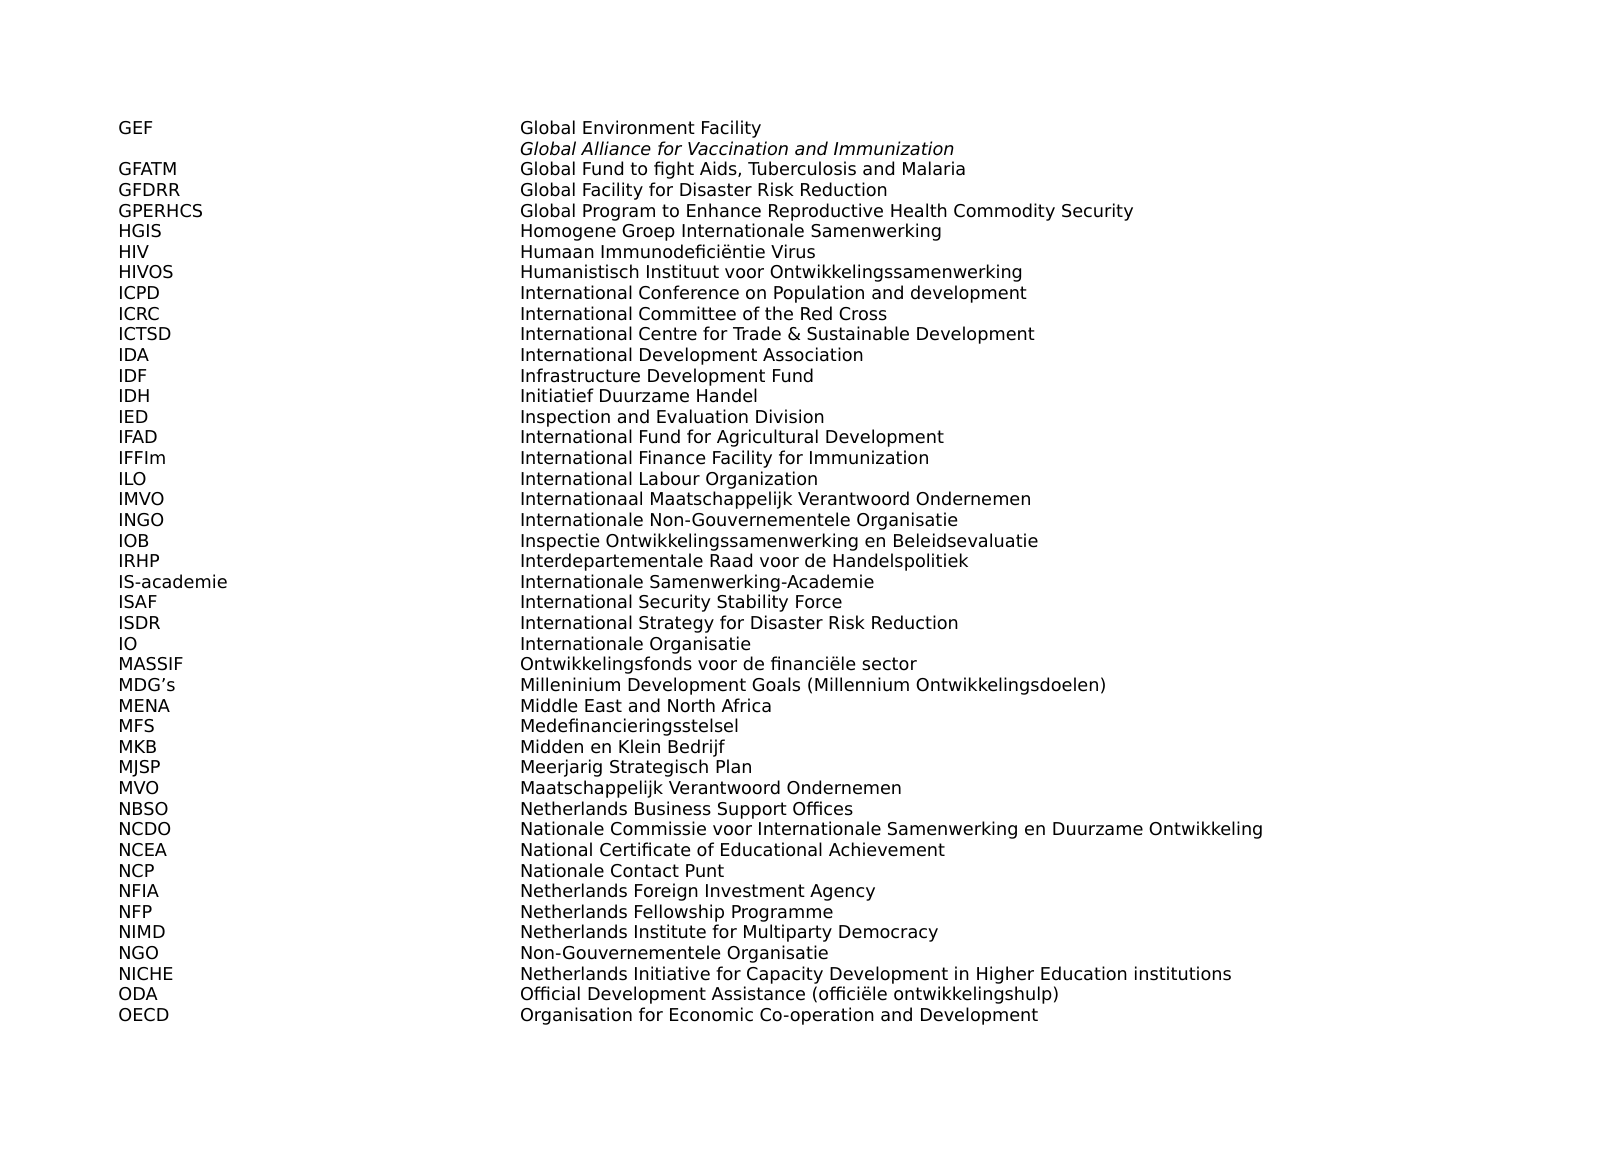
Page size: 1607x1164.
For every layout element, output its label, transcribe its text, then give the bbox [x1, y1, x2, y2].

table_cell Humaan Immunodeficiëntie Virus [514, 242, 1488, 262]
table_cell IO [118, 634, 514, 654]
table_cell ISAF [118, 593, 514, 613]
table_cell HIVOS [118, 263, 514, 283]
table_cell MENA [118, 696, 514, 716]
table_cell Nationale Contact Punt [514, 861, 1488, 881]
table_cell Inspection and Evaluation Division [514, 407, 1488, 427]
table_cell Internationale Organisatie [514, 634, 1488, 654]
table_cell HGIS [118, 221, 514, 242]
table_cell International Labour Organization [514, 469, 1488, 489]
table_cell NIMD [118, 923, 514, 943]
table_cell Humanistisch Instituut voor Ontwikkelingssamenwerking [514, 263, 1488, 283]
table_cell International Committee of the Red Cross [514, 304, 1488, 324]
table_cell NICHE [118, 964, 514, 984]
table_cell National Certificate of Educational Achievement [514, 840, 1488, 861]
table_cell Meerjarig Strategisch Plan [514, 758, 1488, 778]
table_cell IFFIm [118, 448, 514, 469]
table_cell NFIA [118, 881, 514, 902]
table_cell GPERHCS [118, 201, 514, 221]
table_cell IDF [118, 366, 514, 386]
table_cell ISDR [118, 613, 514, 634]
table_cell NCDO [118, 819, 514, 840]
table_cell Midden en Klein Bedrijf [514, 737, 1488, 757]
table_cell MASSIF [118, 654, 514, 675]
table_cell International Development Association [514, 345, 1488, 366]
table_cell NGO [118, 943, 514, 964]
table_cell IDH [118, 386, 514, 407]
table_cell NCP [118, 861, 514, 881]
table_cell Inspectie Ontwikkelingssamenwerking en Beleidsevaluatie [514, 531, 1488, 551]
table_cell GFDRR [118, 180, 514, 201]
table_cell MFS [118, 716, 514, 737]
table_cell IFAD [118, 428, 514, 448]
table_cell International Strategy for Disaster Risk Reduction [514, 613, 1488, 634]
table_cell [118, 139, 514, 159]
table_cell Initiatief Duurzame Handel [514, 386, 1488, 407]
table_cell International Security Stability Force [514, 593, 1488, 613]
table_cell International Centre for Trade & Sustainable Development [514, 324, 1488, 345]
table_cell Internationaal Maatschappelijk Verantwoord Ondernemen [514, 489, 1488, 510]
table_cell ILO [118, 469, 514, 489]
table_cell HIV [118, 242, 514, 262]
table_cell IRHP [118, 551, 514, 572]
table_cell International Fund for Agricultural Development [514, 428, 1488, 448]
table_cell ODA [118, 984, 514, 1005]
table_cell IOB [118, 531, 514, 551]
table_cell MKB [118, 737, 514, 757]
table_cell MDG’s [118, 675, 514, 696]
table_cell NFP [118, 902, 514, 922]
table_cell Infrastructure Development Fund [514, 366, 1488, 386]
table_cell Nationale Commissie voor Internationale Samenwerking en Duurzame Ontwikkeling [514, 819, 1488, 840]
table_cell MVO [118, 778, 514, 799]
table_cell Middle East and North Africa [514, 696, 1488, 716]
table_cell OECD [118, 1005, 514, 1026]
table_cell ICPD [118, 283, 514, 304]
table_cell International Finance Facility for Immunization [514, 448, 1488, 469]
table_cell GEF [118, 118, 514, 139]
table_cell IMVO [118, 489, 514, 510]
table_cell Homogene Groep Internationale Samenwerking [514, 221, 1488, 242]
table_cell ICTSD [118, 324, 514, 345]
table_cell Netherlands Institute for Multiparty Democracy [514, 923, 1488, 943]
table_cell Medefinancieringsstelsel [514, 716, 1488, 737]
table_cell Internationale Non-Gouvernementele Organisatie [514, 510, 1488, 531]
table_cell NCEA [118, 840, 514, 861]
table_cell Global Fund to fight Aids, Tuberculosis and Malaria [514, 159, 1488, 180]
table_cell Netherlands Fellowship Programme [514, 902, 1488, 922]
table_cell IS-academie [118, 572, 514, 592]
table_cell Non-Gouvernementele Organisatie [514, 943, 1488, 964]
table_cell NBSO [118, 799, 514, 819]
table_cell IDA [118, 345, 514, 366]
table_cell Global Program to Enhance Reproductive Health Commodity Security [514, 201, 1488, 221]
table_cell Netherlands Foreign Investment Agency [514, 881, 1488, 902]
table_cell GFATM [118, 159, 514, 180]
table_cell Netherlands Initiative for Capacity Development in Higher Education institutions [514, 964, 1488, 984]
table_cell Global Facility for Disaster Risk Reduction [514, 180, 1488, 201]
table_cell International Conference on Population and development [514, 283, 1488, 304]
table_cell Milleninium Development Goals (Millennium Ontwikkelingsdoelen) [514, 675, 1488, 696]
table_cell Internationale Samenwerking-Academie [514, 572, 1488, 592]
table_cell Maatschappelijk Verantwoord Ondernemen [514, 778, 1488, 799]
table_cell Interdepartementale Raad voor de Handelspolitiek [514, 551, 1488, 572]
table_cell Netherlands Business Support Offices [514, 799, 1488, 819]
table_cell Organisation for Economic Co-operation and Development [514, 1005, 1488, 1026]
table_cell ICRC [118, 304, 514, 324]
table_cell IED [118, 407, 514, 427]
table_cell Global Environment Facility [514, 118, 1488, 139]
table_cell Global Alliance for Vaccination and Immunization [514, 139, 1488, 159]
table_cell INGO [118, 510, 514, 531]
table_cell Ontwikkelingsfonds voor de financiële sector [514, 654, 1488, 675]
table_cell Official Development Assistance (officiële ontwikkelingshulp) [514, 984, 1488, 1005]
table_cell MJSP [118, 758, 514, 778]
